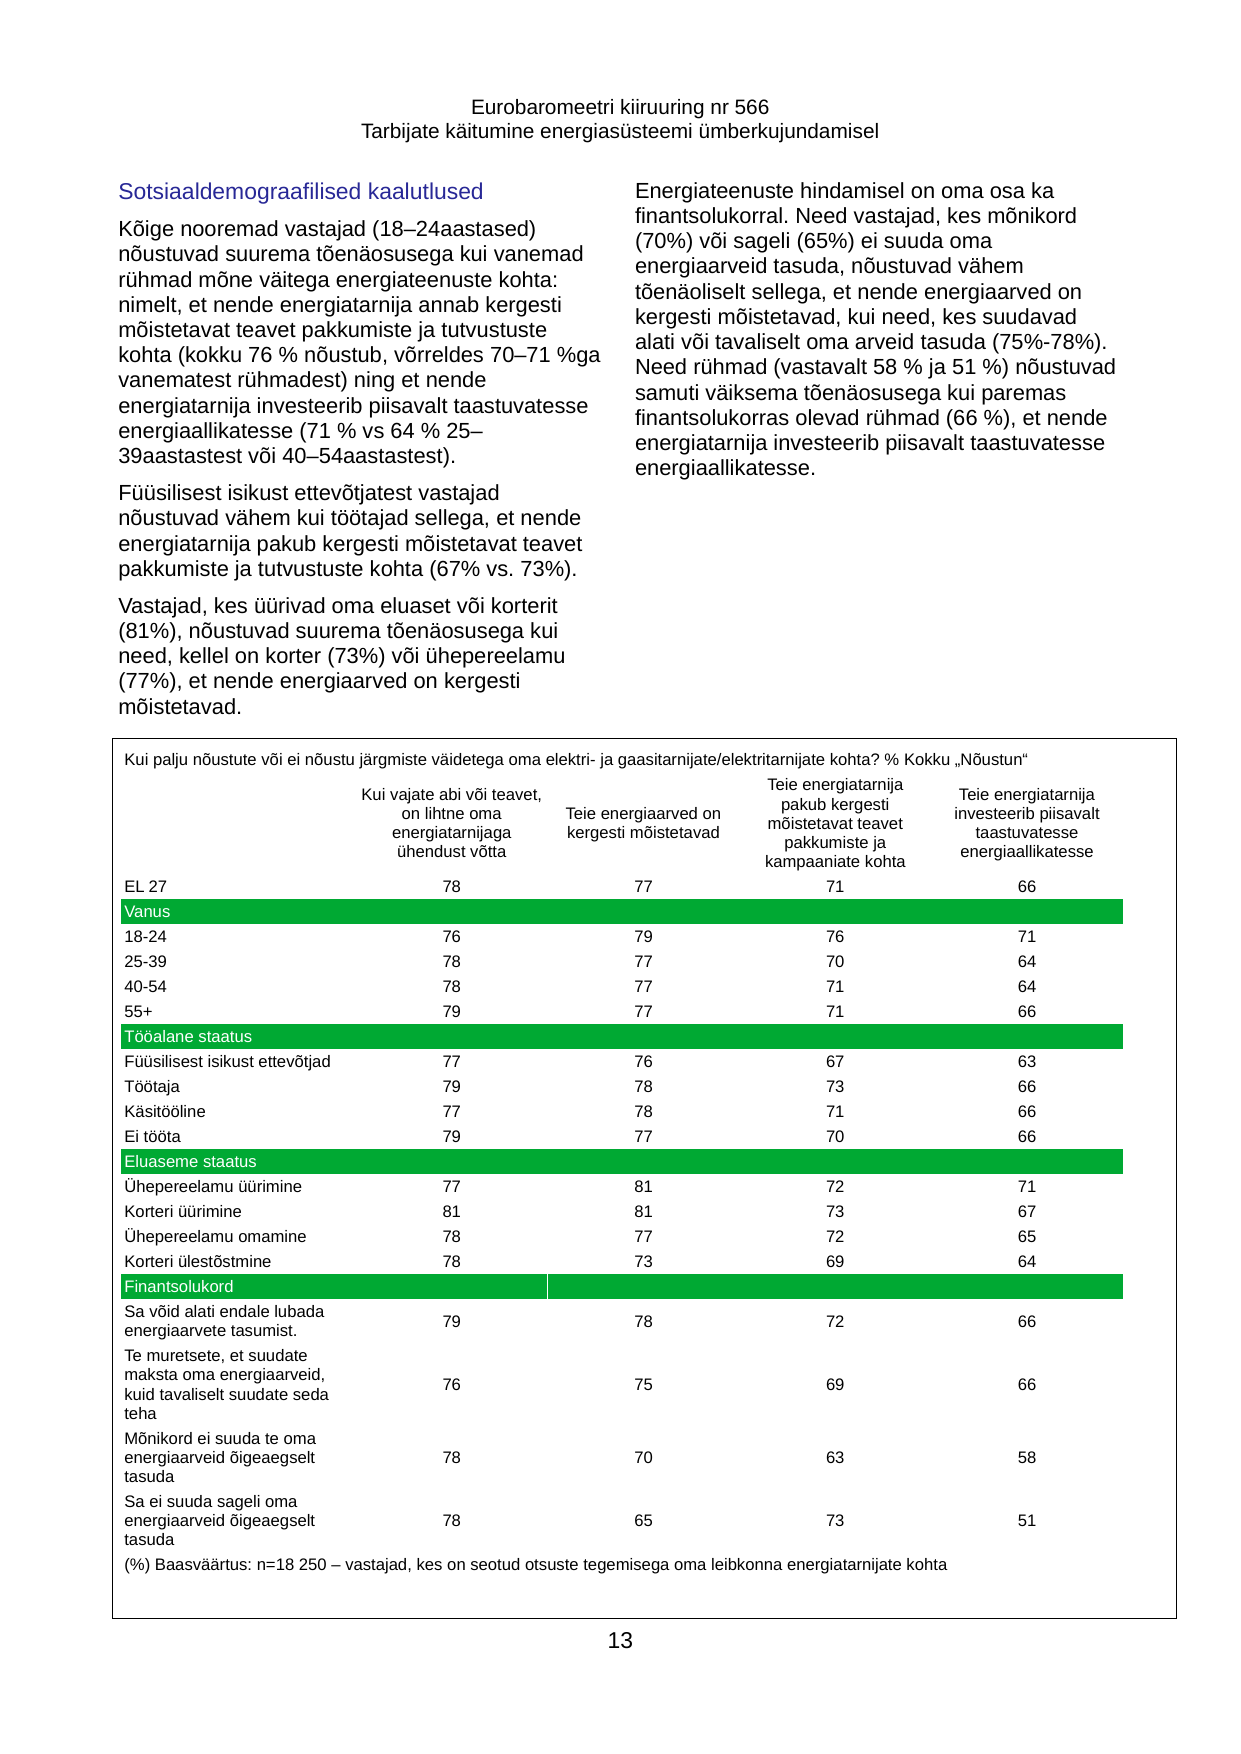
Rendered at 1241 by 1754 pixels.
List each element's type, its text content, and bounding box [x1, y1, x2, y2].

table_cell 72 [739, 1174, 931, 1199]
table_cell 63 [931, 1049, 1123, 1074]
table_cell 72 [739, 1224, 931, 1249]
table_cell Korteri üürimine [121, 1199, 356, 1224]
table_cell 78 [356, 1489, 547, 1552]
table_cell Teie energiatarnija pakub kergesti mõistetavat teavet pakkumiste ja kampaaniate kohta [739, 772, 931, 874]
table_cell [739, 1274, 931, 1299]
table_cell [356, 1274, 547, 1299]
table_cell Töötaja [121, 1074, 356, 1099]
table_cell 78 [548, 1074, 739, 1099]
table_cell [931, 1274, 1123, 1299]
table_cell Mõnikord ei suuda te oma energiaarveid õigeaegselt tasuda [121, 1426, 356, 1489]
text Füüsilisest isikust ettevõtjatest vastajad nõustuvad vähem kui töötajad sellega, et nende energiatarnija pakub kergesti mõistetavat teavet pakkumiste ja tutvustuste kohta (67% vs. 73%). [118, 480, 605, 581]
table_cell 71 [739, 1099, 931, 1124]
table_cell 55+ [121, 999, 356, 1024]
table_cell 77 [548, 1224, 739, 1249]
table_cell 64 [931, 1249, 1123, 1274]
table_cell 51 [931, 1489, 1123, 1552]
table_cell 76 [356, 924, 547, 949]
table_cell 71 [739, 874, 931, 899]
table_cell 67 [931, 1199, 1123, 1224]
table_cell 76 [548, 1049, 739, 1074]
table_cell 72 [739, 1299, 931, 1343]
table_cell 77 [548, 874, 739, 899]
table_cell 66 [931, 1124, 1123, 1149]
table_cell Korteri ülestõstmine [121, 1249, 356, 1274]
table_cell 73 [739, 1199, 931, 1224]
table_cell Vanus [121, 899, 1123, 924]
table_cell 25-39 [121, 949, 356, 974]
table_cell 77 [356, 1174, 547, 1199]
table_cell 77 [356, 1049, 547, 1074]
table_cell 77 [548, 974, 739, 999]
table_cell 65 [548, 1489, 739, 1552]
table_cell EL 27 [121, 874, 356, 899]
table_cell Finantsolukord [121, 1274, 356, 1299]
table_cell 69 [739, 1343, 931, 1426]
table_cell 78 [356, 949, 547, 974]
table_cell 78 [548, 1099, 739, 1124]
table_cell 70 [739, 949, 931, 974]
text Kõige nooremad vastajad (18–24aastased) nõustuvad suurema tõenäosusega kui vanemad rühmad mõne väitega energiateenuste kohta: nimelt, et nende energiatarnija annab kergesti mõistetavat teavet pakkumiste ja tutvustuste kohta (kokku 76 % nõustub, võrreldes 70–71 %ga vanematest rühmadest) ning et nende energiatarnija investeerib piisavalt taastuvatesse energiaallikatesse (71 % vs 64 % 25–39aastastest või 40–54aastastest). [118, 216, 605, 468]
table_cell 64 [931, 949, 1123, 974]
table_cell (%) Baasväärtus: n=18 250 – vastajad, kes on seotud otsuste tegemisega oma leibkonna energiatarnijate kohta [121, 1552, 1123, 1577]
table_cell 64 [931, 974, 1123, 999]
table_cell 79 [356, 1124, 547, 1149]
table_cell Kui vajate abi või teavet, on lihtne oma energiatarnijaga ühendust võtta [356, 772, 547, 874]
table_cell 58 [931, 1426, 1123, 1489]
table_cell 76 [356, 1343, 547, 1426]
table_cell 77 [548, 999, 739, 1024]
table_cell 78 [356, 1249, 547, 1274]
table_cell 81 [356, 1199, 547, 1224]
table_cell 77 [548, 1124, 739, 1149]
table_cell Sa ei suuda sageli oma energiaarveid õigeaegselt tasuda [121, 1489, 356, 1552]
table_cell Ei tööta [121, 1124, 356, 1149]
table_cell 71 [931, 924, 1123, 949]
table_cell 66 [931, 1343, 1123, 1426]
table_cell 78 [548, 1299, 739, 1343]
table_cell 71 [739, 974, 931, 999]
table_cell 40-54 [121, 974, 356, 999]
table_cell 73 [739, 1489, 931, 1552]
table_cell 77 [356, 1099, 547, 1124]
text Sotsiaaldemograafilised kaalutlused [118, 178, 605, 204]
table_cell Ühepereelamu üürimine [121, 1174, 356, 1199]
table_cell 79 [548, 924, 739, 949]
table_cell 66 [931, 1074, 1123, 1099]
table_cell 63 [739, 1426, 931, 1489]
table_cell 66 [931, 874, 1123, 899]
table_cell 78 [356, 974, 547, 999]
table_cell 73 [739, 1074, 931, 1099]
table_cell 66 [931, 1099, 1123, 1124]
table_cell 81 [548, 1199, 739, 1224]
text Energiateenuste hindamisel on oma osa ka finantsolukorral. Need vastajad, kes mõnikord (70%) või sageli (65%) ei suuda oma energiaarveid tasuda, nõustuvad vähem tõenäoliselt sellega, et nende energiaarved on kergesti mõistetavad, kui need, kes suudavad alati või tavaliselt oma arveid tasuda (75%-78%). Need rühmad (vastavalt 58 % ja 51 %) nõustuvad samuti väiksema tõenäosusega kui paremas finantsolukorras olevad rühmad (66 %), et nende energiatarnija investeerib piisavalt taastuvatesse energiaallikatesse. [635, 178, 1122, 480]
table_cell Eluaseme staatus [121, 1149, 1123, 1174]
table_cell 78 [356, 1224, 547, 1249]
table_cell 79 [356, 1299, 547, 1343]
table_cell 69 [739, 1249, 931, 1274]
table_cell 18-24 [121, 924, 356, 949]
table_cell 77 [548, 949, 739, 974]
table_cell [548, 1274, 739, 1299]
table_cell Tööalane staatus [121, 1024, 1123, 1049]
table_cell 78 [356, 1426, 547, 1489]
table_cell 66 [931, 999, 1123, 1024]
table_cell 76 [739, 924, 931, 949]
table_cell [121, 772, 356, 874]
text Vastajad, kes üürivad oma eluaset või korterit (81%), nõustuvad suurema tõenäosusega kui need, kellel on korter (73%) või ühepereelamu (77%), et nende energiaarved on kergesti mõistetavad. [118, 593, 605, 719]
table_cell 73 [548, 1249, 739, 1274]
table_cell Te muretsete, et suudate maksta oma energiaarveid, kuid tavaliselt suudate seda teha [121, 1343, 356, 1426]
table_cell 78 [356, 874, 547, 899]
table_cell Füüsilisest isikust ettevõtjad [121, 1049, 356, 1074]
table_cell 81 [548, 1174, 739, 1199]
table_cell Ühepereelamu omamine [121, 1224, 356, 1249]
table_cell 75 [548, 1343, 739, 1426]
table_cell 70 [739, 1124, 931, 1149]
text [113, 739, 1176, 1618]
table_cell Teie energiaarved on kergesti mõistetavad [548, 772, 739, 874]
table_cell 67 [739, 1049, 931, 1074]
table_cell 79 [356, 999, 547, 1024]
table_header Kui palju nõustute või ei nõustu järgmiste väidetega oma elektri- ja gaasitarnijate/elektritarnijate kohta? % Kokku „Nõustun“ [121, 747, 1123, 772]
table_cell 71 [931, 1174, 1123, 1199]
table_cell 70 [548, 1426, 739, 1489]
table_cell 79 [356, 1074, 547, 1099]
table_cell Teie energiatarnija investeerib piisavalt taastuvatesse energiaallikatesse [931, 772, 1123, 874]
table_cell 65 [931, 1224, 1123, 1249]
table_cell Sa võid alati endale lubada energiaarvete tasumist. [121, 1299, 356, 1343]
table_cell 66 [931, 1299, 1123, 1343]
table_cell 71 [739, 999, 931, 1024]
table_cell Käsitööline [121, 1099, 356, 1124]
